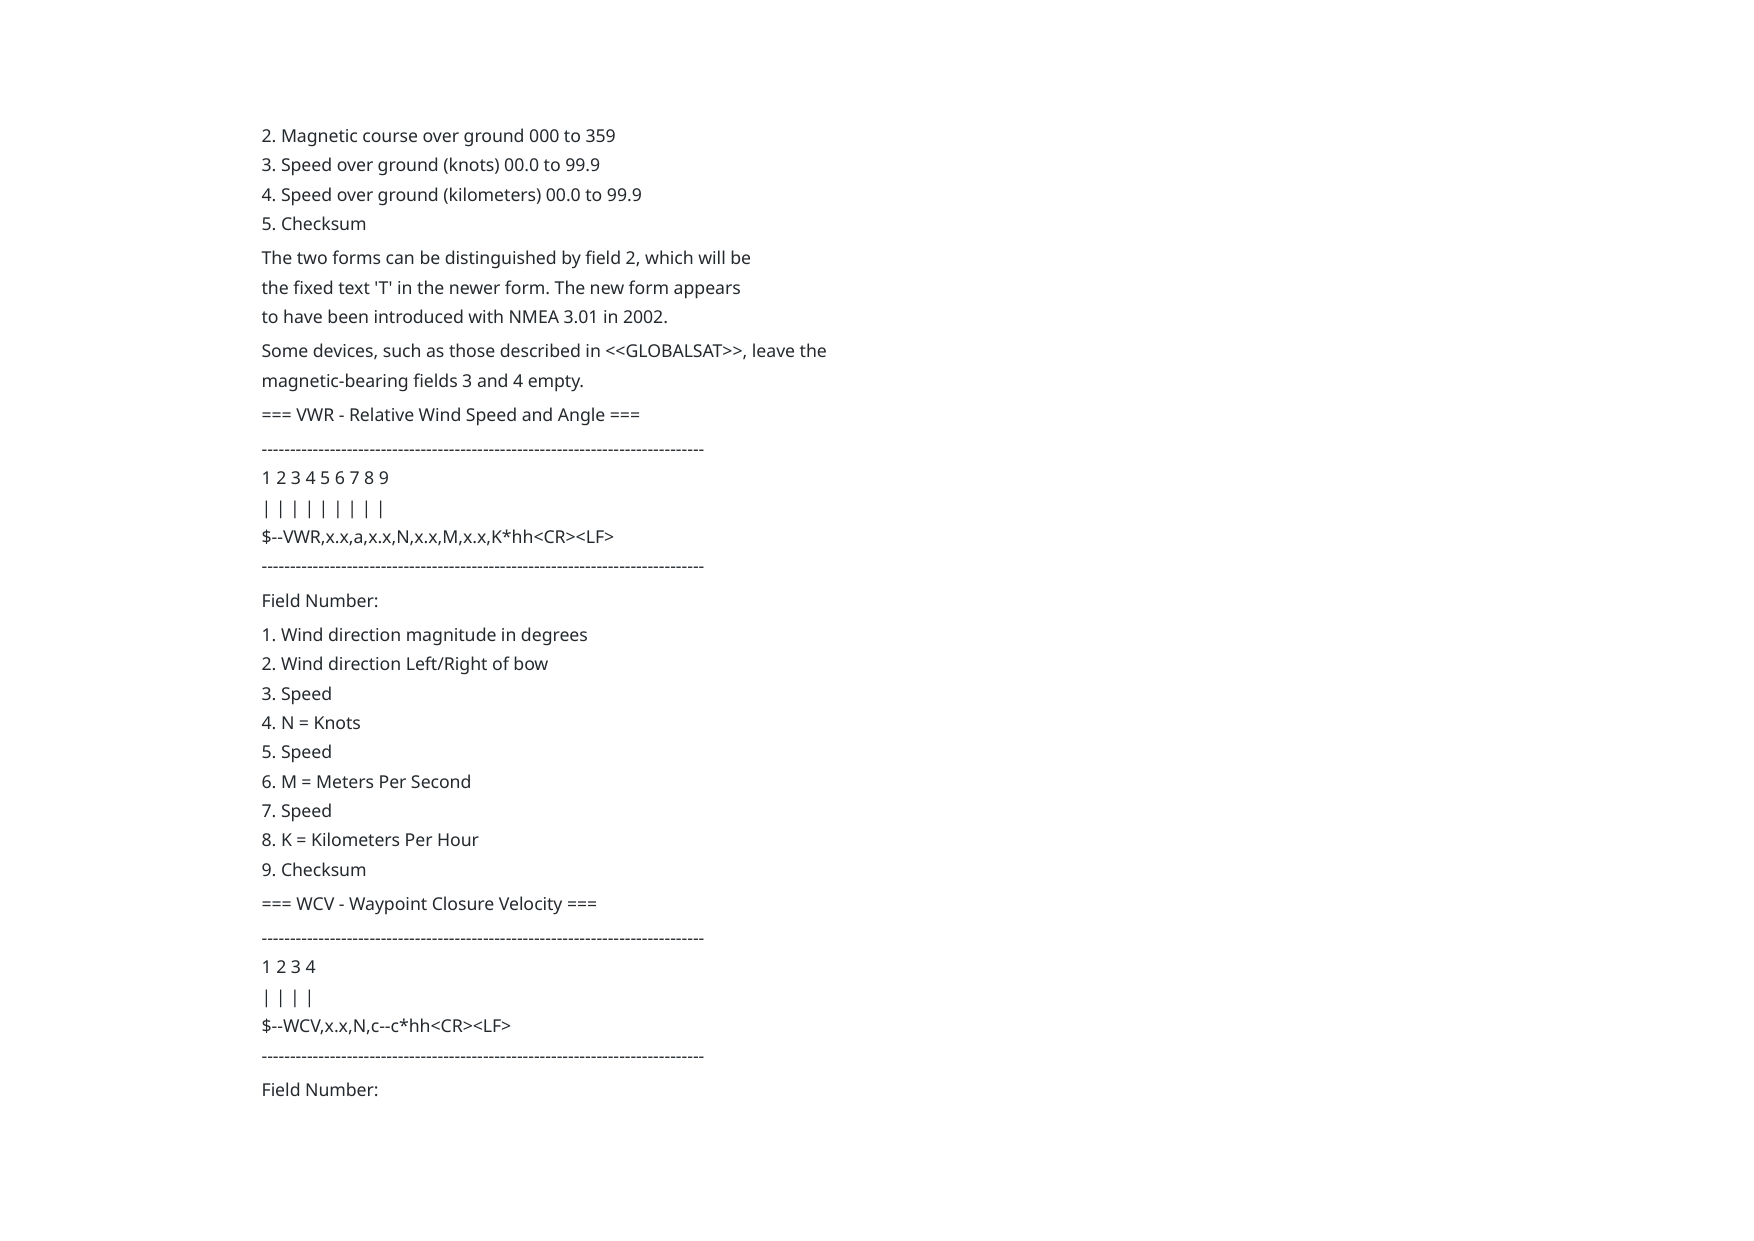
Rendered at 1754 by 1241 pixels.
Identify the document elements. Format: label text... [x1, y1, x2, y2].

table_cell [261, 612, 1636, 617]
table_cell [118, 333, 261, 363]
table_cell [118, 793, 261, 822]
table_cell [118, 519, 261, 548]
table_cell 3. Speed over ground (knots) 00.0 to 99.9 [261, 148, 1636, 177]
table_cell [261, 392, 1636, 397]
table_cell Field Number: [261, 583, 1636, 612]
table_cell [261, 329, 1636, 333]
table_cell magnetic-bearing fields 3 and 4 empty. [261, 363, 1636, 392]
table_cell [118, 118, 261, 147]
table_cell Some devices, such as those described in <<GLOBALSAT>>, leave the [261, 333, 1636, 363]
table_cell [118, 646, 261, 676]
table_cell 2. Magnetic course over ground 000 to 359 [261, 118, 1636, 147]
table_cell to have been introduced with NMEA 3.01 in 2002. [261, 299, 1636, 328]
table_cell Field Number: [261, 1072, 1636, 1101]
table_cell === WCV - Waypoint Closure Velocity === [261, 886, 1636, 915]
table_cell [118, 583, 261, 612]
table_cell [118, 431, 261, 460]
table_cell [118, 206, 261, 236]
table_cell $--VWR,x.x,a,x.x,N,x.x,M,x.x,K*hh<CR><LF> [261, 519, 1636, 548]
table_cell 5. Speed [261, 734, 1636, 764]
table_cell [118, 1067, 261, 1072]
table_cell [118, 460, 261, 490]
table_cell 5. Checksum [261, 206, 1636, 236]
table_cell [118, 329, 261, 333]
table_cell [118, 1072, 261, 1101]
table_cell [118, 426, 261, 431]
table_cell [118, 363, 261, 392]
table_cell [118, 881, 261, 886]
table_cell [118, 240, 261, 270]
table_cell [118, 236, 261, 240]
table_cell The two forms can be distinguished by field 2, which will be [261, 240, 1636, 270]
table_cell [118, 979, 261, 1008]
table_cell 7. Speed [261, 793, 1636, 822]
table_cell 2. Wind direction Left/Right of bow [261, 646, 1636, 676]
table_cell ------------------------------------------------------------------------------ [261, 920, 1636, 949]
table_cell [118, 490, 261, 519]
table_cell [118, 734, 261, 764]
table_cell [118, 705, 261, 734]
table_cell 6. M = Meters Per Second [261, 764, 1636, 793]
table_cell [261, 426, 1636, 431]
table_cell [261, 915, 1636, 920]
table_cell [118, 915, 261, 920]
table_cell [118, 612, 261, 617]
table_cell [118, 1038, 261, 1067]
table_cell 4. N = Knots [261, 705, 1636, 734]
table_cell 8. K = Kilometers Per Hour [261, 823, 1636, 852]
table_cell [118, 823, 261, 852]
table_cell 3. Speed [261, 676, 1636, 705]
table_cell [118, 549, 261, 578]
table_cell [118, 617, 261, 646]
table_cell 1 2 3 4 [261, 950, 1636, 979]
table_cell ------------------------------------------------------------------------------ [261, 431, 1636, 460]
table_cell [118, 676, 261, 705]
table_cell the fixed text 'T' in the newer form. The new form appears [261, 270, 1636, 299]
table_cell [118, 270, 261, 299]
table_cell ------------------------------------------------------------------------------ [261, 549, 1636, 578]
table_cell [261, 578, 1636, 583]
table_cell [261, 1101, 1636, 1106]
table_cell [118, 148, 261, 177]
table_cell | | | | [261, 979, 1636, 1008]
table_cell ------------------------------------------------------------------------------ [261, 1038, 1636, 1067]
table_cell [261, 1067, 1636, 1072]
table_cell [118, 764, 261, 793]
table_cell === VWR - Relative Wind Speed and Angle === [261, 397, 1636, 426]
table_cell 9. Checksum [261, 852, 1636, 881]
table_cell [118, 1008, 261, 1038]
table_cell [261, 881, 1636, 886]
table_cell 4. Speed over ground (kilometers) 00.0 to 99.9 [261, 177, 1636, 206]
table_cell [261, 236, 1636, 240]
table_cell 1 2 3 4 5 6 7 8 9 [261, 460, 1636, 490]
table_cell [118, 886, 261, 915]
table_cell [118, 1101, 261, 1106]
table_cell [118, 299, 261, 328]
table_cell [118, 578, 261, 583]
table_cell | | | | | | | | | [261, 490, 1636, 519]
table_cell 1. Wind direction magnitude in degrees [261, 617, 1636, 646]
table_cell [118, 852, 261, 881]
table_cell [118, 397, 261, 426]
table_cell $--WCV,x.x,N,c--c*hh<CR><LF> [261, 1008, 1636, 1038]
table_cell [118, 920, 261, 949]
table_cell [118, 392, 261, 397]
table_cell [118, 177, 261, 206]
table_cell [118, 950, 261, 979]
